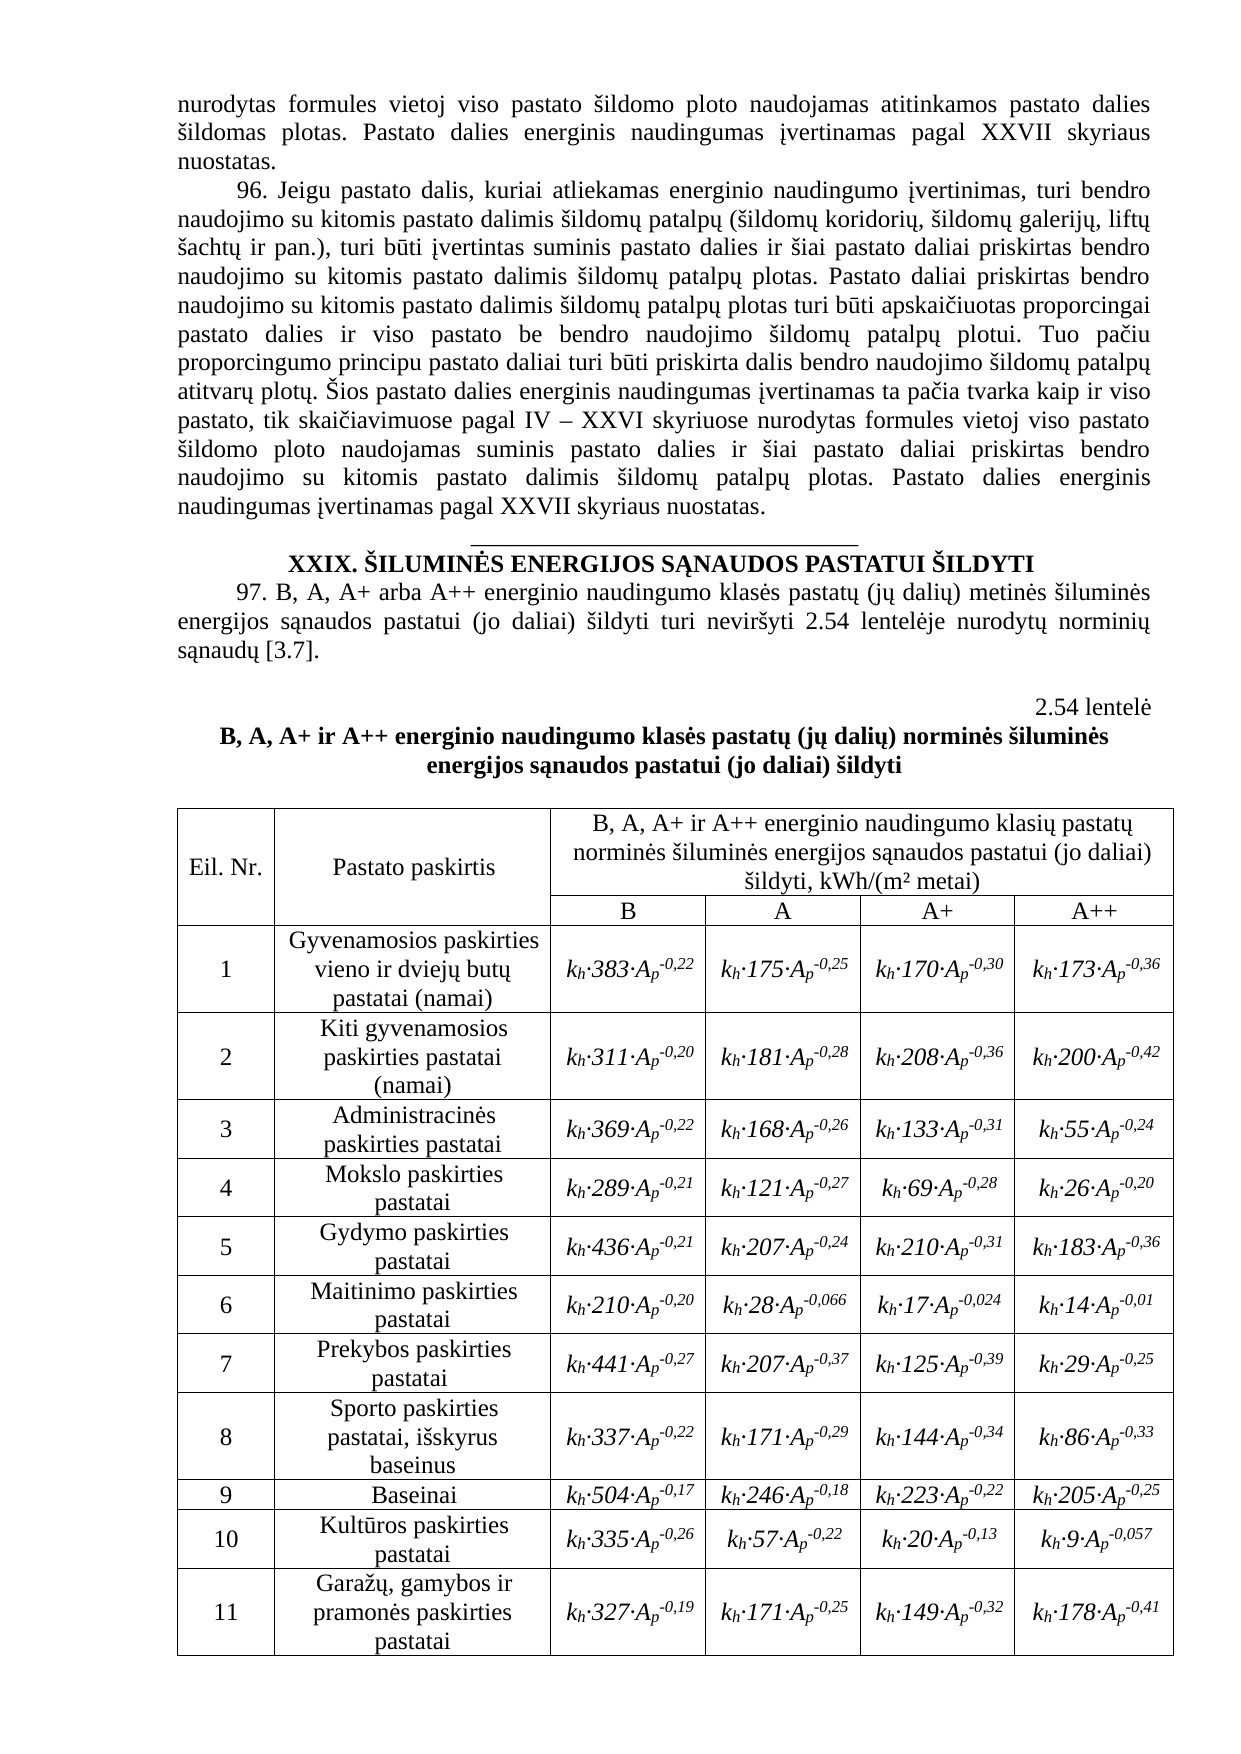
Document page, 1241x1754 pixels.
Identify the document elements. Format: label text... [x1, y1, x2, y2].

table_cell kh·207·Ap-0,37 [706, 1334, 860, 1392]
table_header Pastato paskirtis [275, 809, 550, 924]
table_cell kh·504·Ap-0,17 [551, 1480, 705, 1509]
table_cell Sporto paskirties pastatai, išskyrus baseinus [275, 1393, 550, 1479]
table_cell 7 [178, 1334, 274, 1392]
table_cell kh·55·Ap-0,24 [1015, 1100, 1173, 1158]
table_cell kh·210·Ap-0,31 [861, 1217, 1014, 1275]
table_cell kh·20·Ap-0,13 [861, 1510, 1014, 1567]
table_cell kh·26·Ap-0,20 [1015, 1159, 1173, 1216]
table_cell kh·436·Ap-0,21 [551, 1217, 705, 1275]
text _______________________________ [177, 520, 1151, 549]
table_cell kh·170·Ap-0,30 [861, 926, 1014, 1012]
table_cell 5 [178, 1217, 274, 1275]
table_cell kh·337·Ap-0,22 [551, 1393, 705, 1479]
table_cell kh·335·Ap-0,26 [551, 1510, 705, 1567]
table_cell kh·29·Ap-0,25 [1015, 1334, 1173, 1392]
table_cell Gyvenamosios paskirties vieno ir dviejų butų pastatai (namai) [275, 926, 550, 1012]
table_cell Baseinai [275, 1480, 550, 1509]
table_cell Garažų, gamybos ir pramonės paskirties pastatai [275, 1569, 550, 1655]
table_cell Prekybos paskirties pastatai [275, 1334, 550, 1392]
table_cell kh·133·Ap-0,31 [861, 1100, 1014, 1158]
table_cell kh·86·Ap-0,33 [1015, 1393, 1173, 1479]
text 97. B, A, A+ arba A++ energinio naudingumo klasės pastatų (jų dalių) metinės šiluminės energijos sąnaudos pastatui (jo daliai) šildyti turi neviršyti 2.54 lentelėje nurodytų norminių sąnaudų [3.7]. [177, 577, 1151, 664]
table_cell kh·207·Ap-0,24 [706, 1217, 860, 1275]
table_cell A [706, 896, 860, 924]
table_cell kh·14·Ap-0,01 [1015, 1276, 1173, 1333]
table_cell 8 [178, 1393, 274, 1479]
table_cell Mokslo paskirties pastatai [275, 1159, 550, 1216]
table_cell kh·144·Ap-0,34 [861, 1393, 1014, 1479]
table_cell kh·178·Ap-0,41 [1015, 1569, 1173, 1655]
table_header B, A, A+ ir A++ energinio naudingumo klasių pastatų norminės šiluminės energijos sąnaudos pastatui (jo daliai) šildyti, kWh/(m² metai) [551, 809, 1173, 895]
table_cell B [551, 896, 705, 924]
table_cell kh·17·Ap-0,024 [861, 1276, 1014, 1333]
table_cell kh·383·Ap-0,22 [551, 926, 705, 1012]
table_cell kh·28·Ap-0,066 [706, 1276, 860, 1333]
table_cell kh·121·Ap-0,27 [706, 1159, 860, 1216]
table_cell Maitinimo paskirties pastatai [275, 1276, 550, 1333]
table_cell kh·171·Ap-0,29 [706, 1393, 860, 1479]
table_cell kh·171·Ap-0,25 [706, 1569, 860, 1655]
table_cell Kiti gyvenamosios paskirties pastatai (namai) [275, 1013, 550, 1099]
table_cell 4 [178, 1159, 274, 1216]
table_cell kh·181·Ap-0,28 [706, 1013, 860, 1099]
table_cell kh·57·Ap-0,22 [706, 1510, 860, 1567]
table_cell kh·441·Ap-0,27 [551, 1334, 705, 1392]
table_cell kh·289·Ap-0,21 [551, 1159, 705, 1216]
text 2.54 lentelė [177, 692, 1151, 721]
table_cell kh·205·Ap-0,25 [1015, 1480, 1173, 1509]
table_cell kh·183·Ap-0,36 [1015, 1217, 1173, 1275]
table_cell kh·168·Ap-0,26 [706, 1100, 860, 1158]
table_cell 1 [178, 926, 274, 1012]
table_cell kh·175·Ap-0,25 [706, 926, 860, 1012]
text XXIX. Šiluminės energijos sąnaudos pastatui šildyti [177, 549, 1151, 577]
table_cell Administracinės paskirties pastatai [275, 1100, 550, 1158]
table_cell A++ [1015, 896, 1173, 924]
table_cell kh·69·Ap-0,28 [861, 1159, 1014, 1216]
table_cell kh·311·Ap-0,20 [551, 1013, 705, 1099]
table_cell 11 [178, 1569, 274, 1655]
table_cell kh·200·Ap-0,42 [1015, 1013, 1173, 1099]
table_cell kh·223·Ap-0,22 [861, 1480, 1014, 1509]
table_cell Kultūros paskirties pastatai [275, 1510, 550, 1567]
text 96. Jeigu pastato dalis, kuriai atliekamas energinio naudingumo įvertinimas, turi bendro naudojimo su kitomis pastato dalimis šildomų patalpų (šildomų koridorių, šildomų galerijų, liftų šachtų ir pan.), turi būti įvertintas suminis pastato dalies ir šiai pastato daliai priskirtas bendro naudojimo su kitomis pastato dalimis šildomų patalpų plotas. Pastato daliai priskirtas bendro naudojimo su kitomis pastato dalimis šildomų patalpų plotas turi būti apskaičiuotas proporcingai pastato dalies ir viso pastato be bendro naudojimo šildomų patalpų plotui. Tuo pačiu proporcingumo principu pastato daliai turi būti priskirta dalis bendro naudojimo šildomų patalpų atitvarų plotų. Šios pastato dalies energinis naudingumas įvertinamas ta pačia tvarka kaip ir viso pastato, tik skaičiavimuose pagal IV – XXVI skyriuose nurodytas formules vietoj viso pastato šildomo ploto naudojamas suminis pastato dalies ir šiai pastato daliai priskirtas bendro naudojimo su kitomis pastato dalimis šildomų patalpų plotas. Pastato dalies energinis naudingumas įvertinamas pagal XXVII skyriaus nuostatas. [177, 175, 1151, 520]
table_cell kh·327·Ap-0,19 [551, 1569, 705, 1655]
table_cell kh·125·Ap-0,39 [861, 1334, 1014, 1392]
table_cell 6 [178, 1276, 274, 1333]
text nurodytas formules vietoj viso pastato šildomo ploto naudojamas atitinkamos pastato dalies šildomas plotas. Pastato dalies energinis naudingumas įvertinamas pagal XXVII skyriaus nuostatas. [177, 89, 1151, 175]
table_cell Gydymo paskirties pastatai [275, 1217, 550, 1275]
table_cell kh·9·Ap-0,057 [1015, 1510, 1173, 1567]
table_cell kh·210·Ap-0,20 [551, 1276, 705, 1333]
table_cell 2 [178, 1013, 274, 1099]
table_cell kh·246·Ap-0,18 [706, 1480, 860, 1509]
text B, A, A+ ir A++ energinio naudingumo klasės pastatų (jų dalių) norminės šiluminės energijos sąnaudos pastatui (jo daliai) šildyti [177, 721, 1151, 779]
table_cell 10 [178, 1510, 274, 1567]
table_cell 9 [178, 1480, 274, 1509]
table_header Eil. Nr. [178, 809, 274, 924]
table_cell 3 [178, 1100, 274, 1158]
table_cell kh·208·Ap-0,36 [861, 1013, 1014, 1099]
table_cell A+ [861, 896, 1014, 924]
table_cell kh·173·Ap-0,36 [1015, 926, 1173, 1012]
table_cell kh·149·Ap-0,32 [861, 1569, 1014, 1655]
table_cell kh·369·Ap-0,22 [551, 1100, 705, 1158]
